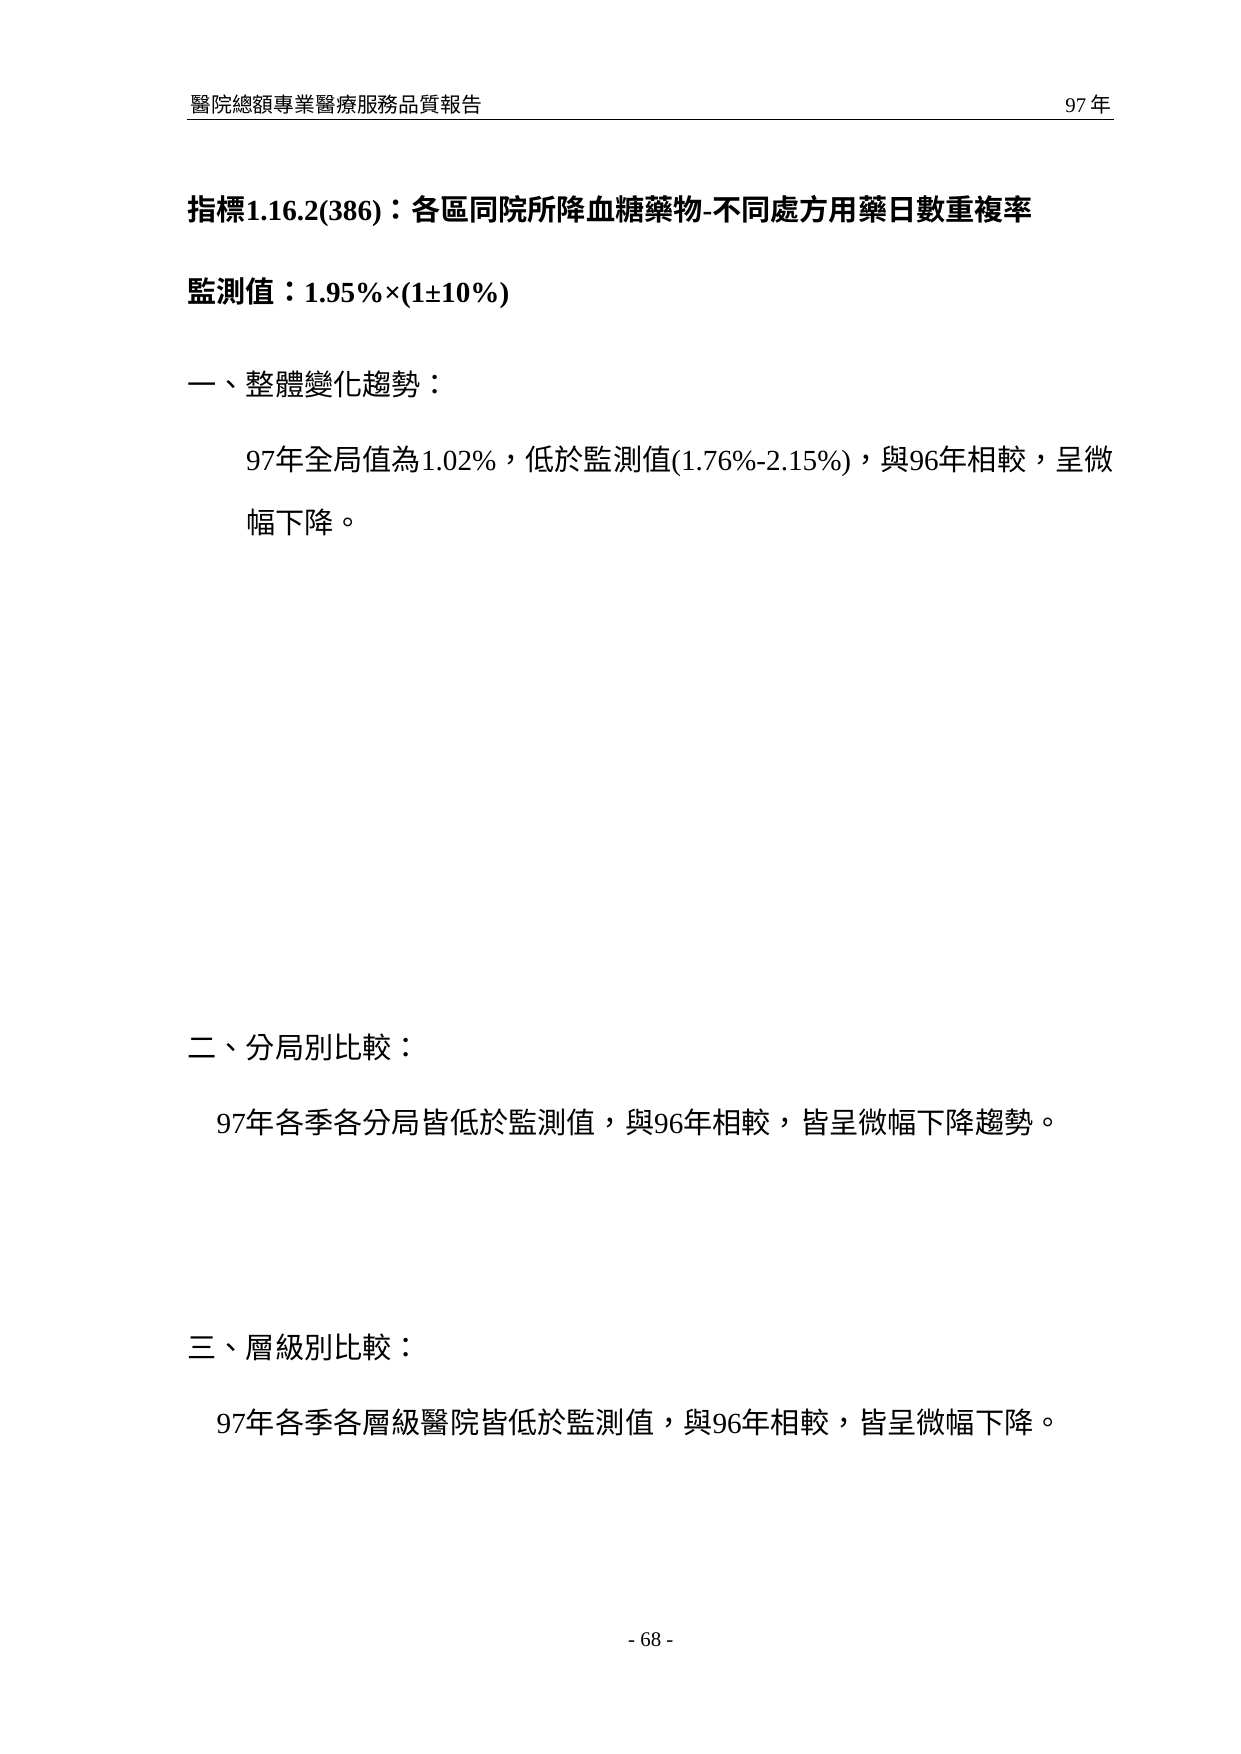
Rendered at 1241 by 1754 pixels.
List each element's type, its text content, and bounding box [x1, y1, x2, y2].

text 三、層級別比較： [187, 1304, 1114, 1366]
text 二、分局別比較： [187, 1004, 1114, 1066]
text 指標1.16.2(386)：各區同院所降血糖藥物-不同處方用藥日數重複率 [187, 166, 1114, 229]
text 97年各季各分局皆低於監測值，與96年相較，皆呈微幅下降趨勢。 [187, 1079, 1114, 1141]
text 一、整體變化趨勢： [187, 341, 1114, 404]
text 97年各季各層級醫院皆低於監測值，與96年相較，皆呈微幅下降。 [187, 1379, 1114, 1441]
text 監測值：1.95%×(1±10%) [187, 248, 1114, 310]
text 97年全局值為1.02%，低於監測值(1.76%-2.15%)，與96年相較，呈微幅下降。 [246, 416, 1114, 541]
